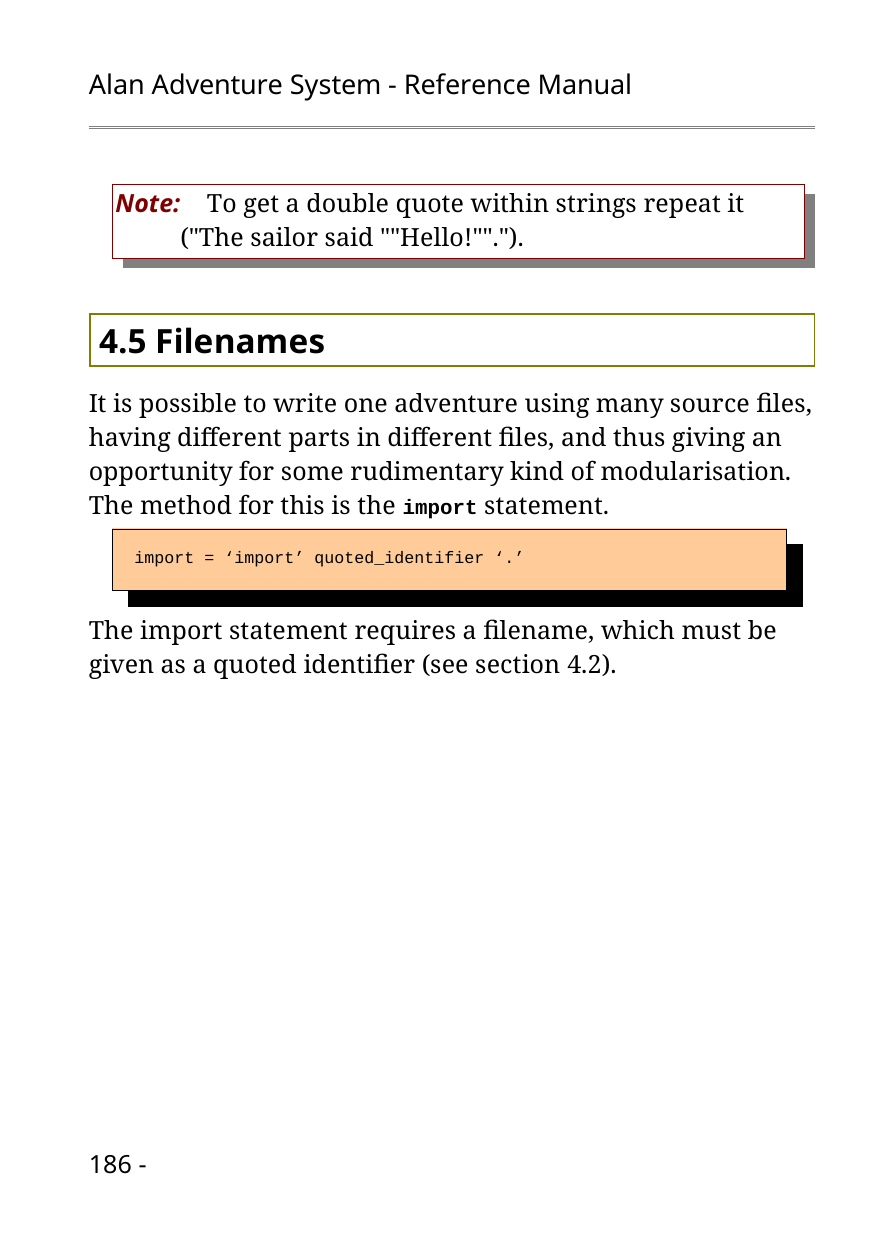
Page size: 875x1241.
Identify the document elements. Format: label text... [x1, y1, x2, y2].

subtitle Filenames [91, 315, 814, 365]
text The import statement requires a filename, which must be given as a quoted identifier (see section 4.2). [88, 613, 815, 681]
list To get a double quote within strings repeat it ("The sailor said ""Hello!""."). [113, 185, 804, 257]
text import = ‘import’ quoted_identifier ‘.’ [113, 530, 786, 590]
text It is possible to write one adventure using many source files, having different parts in different files, and thus giving an opportunity for some rudimentary kind of modularisation. The method for this is the import statement. [88, 386, 815, 522]
